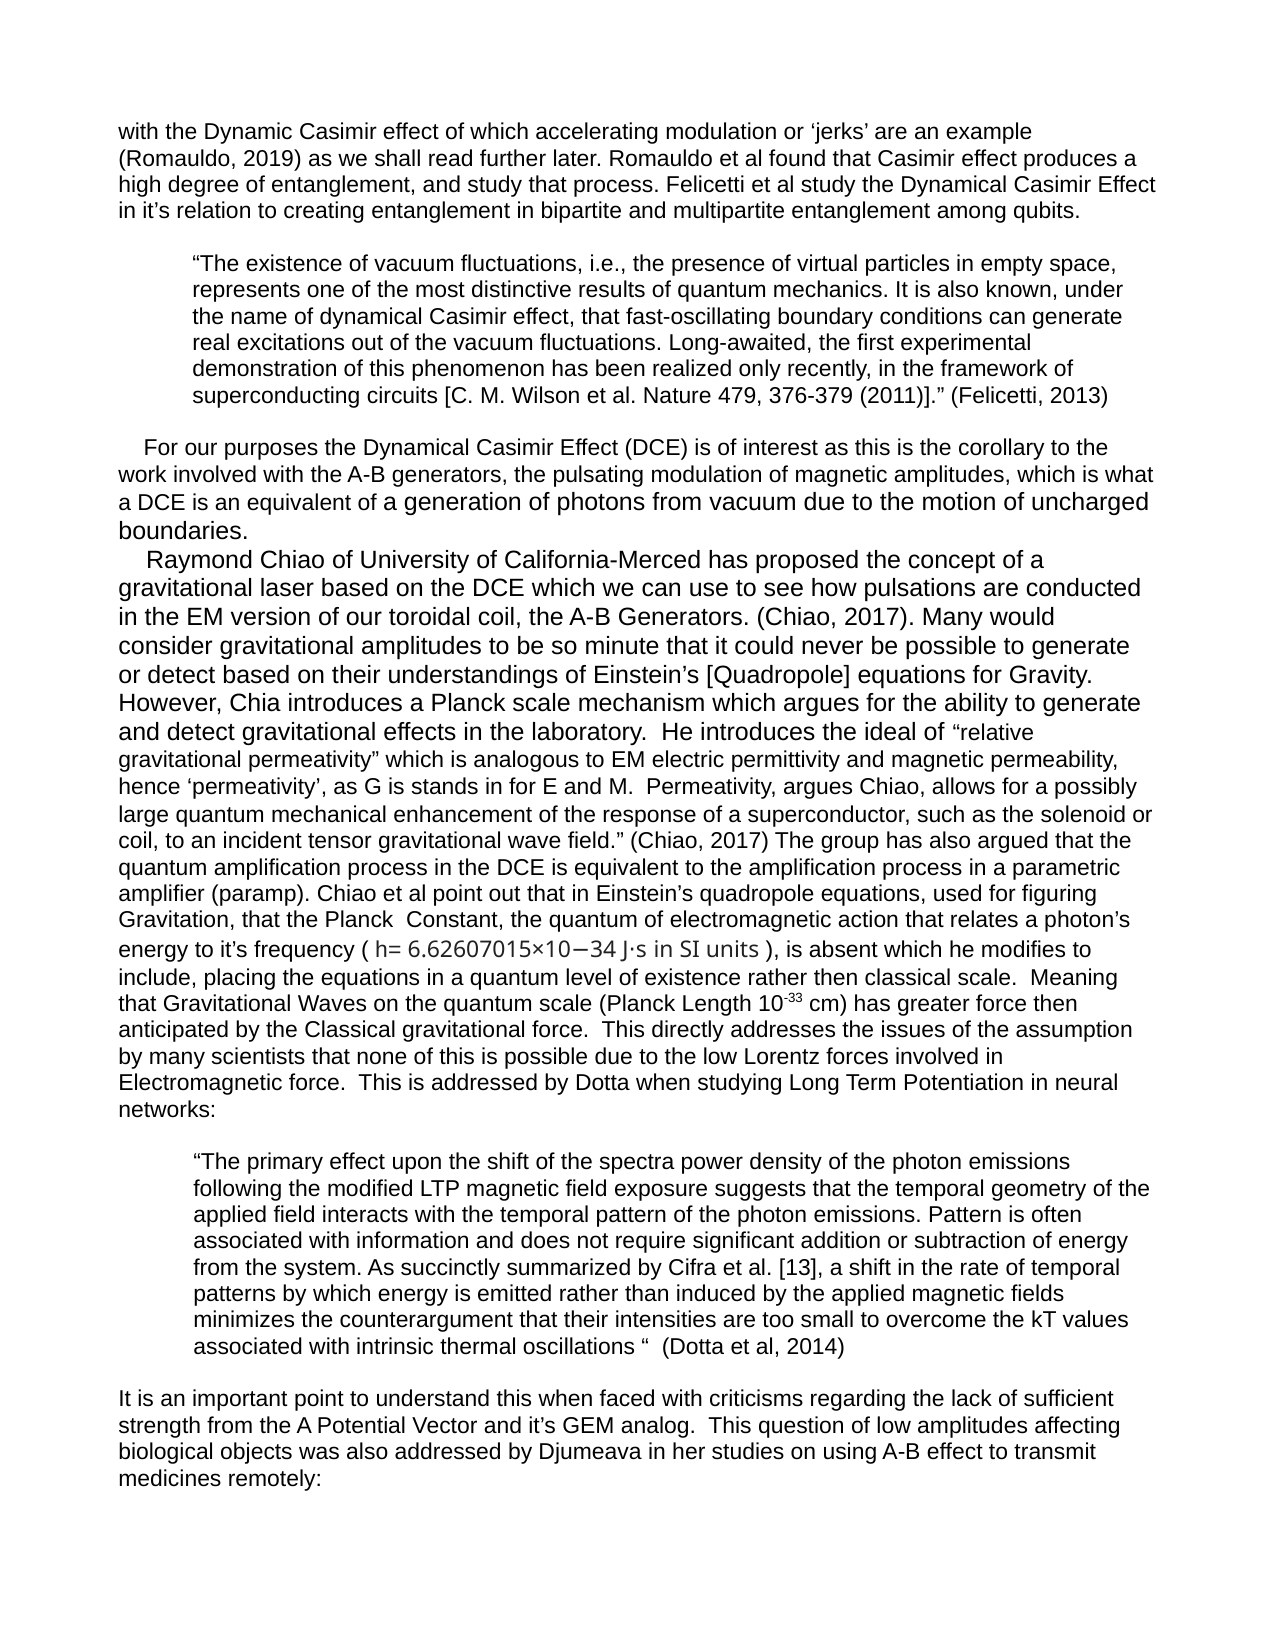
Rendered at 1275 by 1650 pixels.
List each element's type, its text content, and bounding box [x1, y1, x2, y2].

text Raymond Chiao of University of California-Merced has proposed the concept of a gravitational laser based on the DCE which we can use to see how pulsations are conducted in the EM version of our toroidal coil, the A-B Generators. (Chiao, 2017). Many would consider gravitational amplitudes to be so minute that it could never be possible to generate or detect based on their understandings of Einstein’s [Quadropole] equations for Gravity. However, Chia introduces a Planck scale mechanism which argues for the ability to generate and detect gravitational effects in the laboratory. He introduces the ideal of “relative gravitational permeativity” which is analogous to EM electric permittivity and magnetic permeability, hence ‘permeativity’, as G is stands in for E and M. Permeativity, argues Chiao, allows for a possibly large quantum mechanical enhancement of the response of a superconductor, such as the solenoid or coil, to an incident tensor gravitational wave field.” (Chiao, 2017) The group has also argued that the quantum amplification process in the DCE is equivalent to the amplification process in a parametric amplifier (paramp). Chiao et al point out that in Einstein’s quadropole equations, used for figuring Gravitation, that the Planck Constant, the quantum of electromagnetic action that relates a photon’s energy to it’s frequency ( h= 6.62607015×10−34 J⋅s in SI units ), is absent which he modifies to include, placing the equations in a quantum level of existence rather then classical scale. Meaning that Gravitational Waves on the quantum scale (Planck Length 10-33 cm) has greater force then anticipated by the Classical gravitational force. This directly addresses the issues of the assumption by many scientists that none of this is possible due to the low Lorentz forces involved in Electromagnetic force. This is addressed by Dotta when studying Long Term Potentiation in neural networks: [118, 545, 1157, 1122]
text For our purposes the Dynamical Casimir Effect (DCE) is of interest as this is the corollary to the work involved with the A-B generators, the pulsating modulation of magnetic amplitudes, which is what a DCE is an equivalent of a generation of photons from vacuum due to the motion of uncharged boundaries. [118, 434, 1157, 545]
text with the Dynamic Casimir effect of which accelerating modulation or ‘jerks’ are an example (Romauldo, 2019) as we shall read further later. Romauldo et al found that Casimir effect produces a high degree of entanglement, and study that process. Felicetti et al study the Dynamical Casimir Effect in it’s relation to creating entanglement in bipartite and multipartite entanglement among qubits. [118, 118, 1157, 223]
text “The existence of vacuum fluctuations, i.e., the presence of virtual particles in empty space, represents one of the most distinctive results of quantum mechanics. It is also known, under the name of dynamical Casimir effect, that fast-oscillating boundary conditions can generate real excitations out of the vacuum fluctuations. Long-awaited, the first experimental demonstration of this phenomenon has been realized only recently, in the framework of superconducting circuits [C. M. Wilson et al. Nature 479, 376-379 (2011)].” (Felicetti, 2013) [192, 250, 1157, 408]
text “The primary effect upon the shift of the spectra power density of the photon emissions following the modified LTP magnetic field exposure suggests that the temporal geometry of the applied field interacts with the temporal pattern of the photon emissions. Pattern is often associated with information and does not require significant addition or subtraction of energy from the system. As succinctly summarized by Cifra et al. [13], a shift in the rate of temporal patterns by which energy is emitted rather than induced by the applied magnetic fields minimizes the counterargument that their intensities are too small to overcome the kT values associated with intrinsic thermal oscillations “ (Dotta et al, 2014) [193, 1148, 1157, 1359]
text It is an important point to understand this when faced with criticisms regarding the lack of sufficient strength from the A Potential Vector and it’s GEM analog. This question of low amplitudes affecting biological objects was also addressed by Djumeava in her studies on using A-B effect to transmit medicines remotely: [118, 1385, 1157, 1491]
